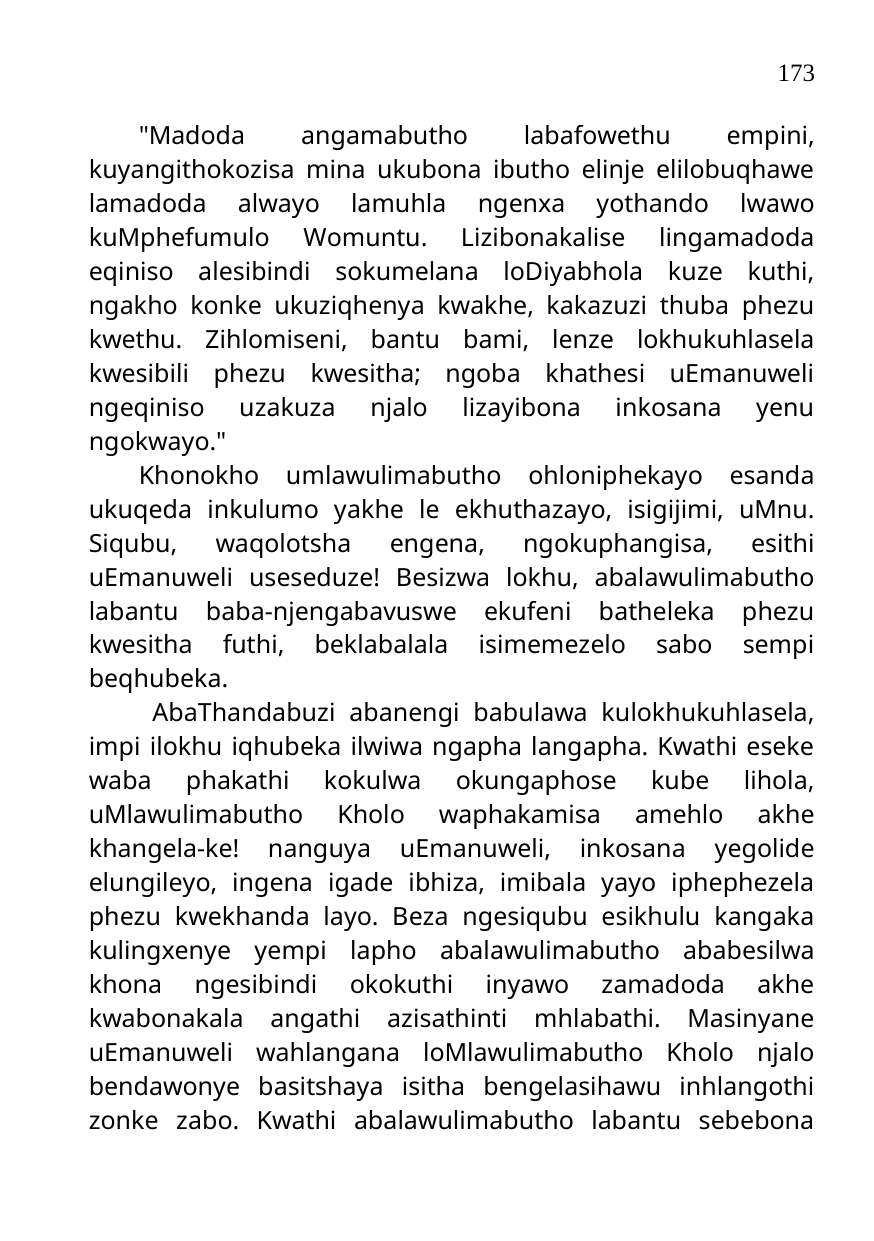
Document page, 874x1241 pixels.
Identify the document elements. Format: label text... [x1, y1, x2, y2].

text AbaThandabuzi abanengi babulawa kulokhukuhlasela, impi ilokhu iqhubeka ilwiwa ngapha langapha. Kwathi eseke waba phakathi kokulwa okungaphose kube lihola, uMlawulimabutho Kholo waphakamisa amehlo akhe khangela-ke! nanguya uEmanuweli, inkosana yegolide elungileyo, ingena igade ibhiza, imibala yayo iphephezela phezu kwekhanda layo. Beza ngesiqubu esikhulu kangaka kulingxenye yempi lapho abalawulimabutho ababesilwa khona ngesibindi okokuthi inyawo zamadoda akhe kwabonakala angathi azisathinti mhlabathi. Masinyane uEmanuweli wahlangana loMlawulimabutho Kholo njalo bendawonye basitshaya isitha bengelasihawu inhlangothi zonke zabo. Kwathi abalawulimabutho labantu sebebona [88, 695, 815, 1137]
text Khonokho umlawulimabutho ohloniphekayo esanda ukuqeda inkulumo yakhe le ekhuthazayo, isigijimi, uMnu. Siqubu, waqolotsha engena, ngokuphangisa, esithi uEmanuweli useseduze! Besizwa lokhu, abalawulimabutho labantu baba-njengabavuswe ekufeni batheleka phezu kwesitha futhi, beklabalala isimemezelo sabo sempi beqhubeka. [88, 458, 815, 695]
text "Madoda angamabutho labafowethu empini, kuyangithokozisa mina ukubona ibutho elinje elilobuqhawe lamadoda alwayo lamuhla ngenxa yothando lwawo kuMphefumulo Womuntu. Lizibonakalise lingamadoda eqiniso alesibindi sokumelana loDiyabhola kuze kuthi, ngakho konke ukuziqhenya kwakhe, kakazuzi thuba phezu kwethu. Zihlomiseni, bantu bami, lenze lokhukuhlasela kwesibili phezu kwesitha; ngoba khathesi uEmanuweli ngeqiniso uzakuza njalo lizayibona inkosana yenu ngokwayo." [88, 118, 815, 458]
